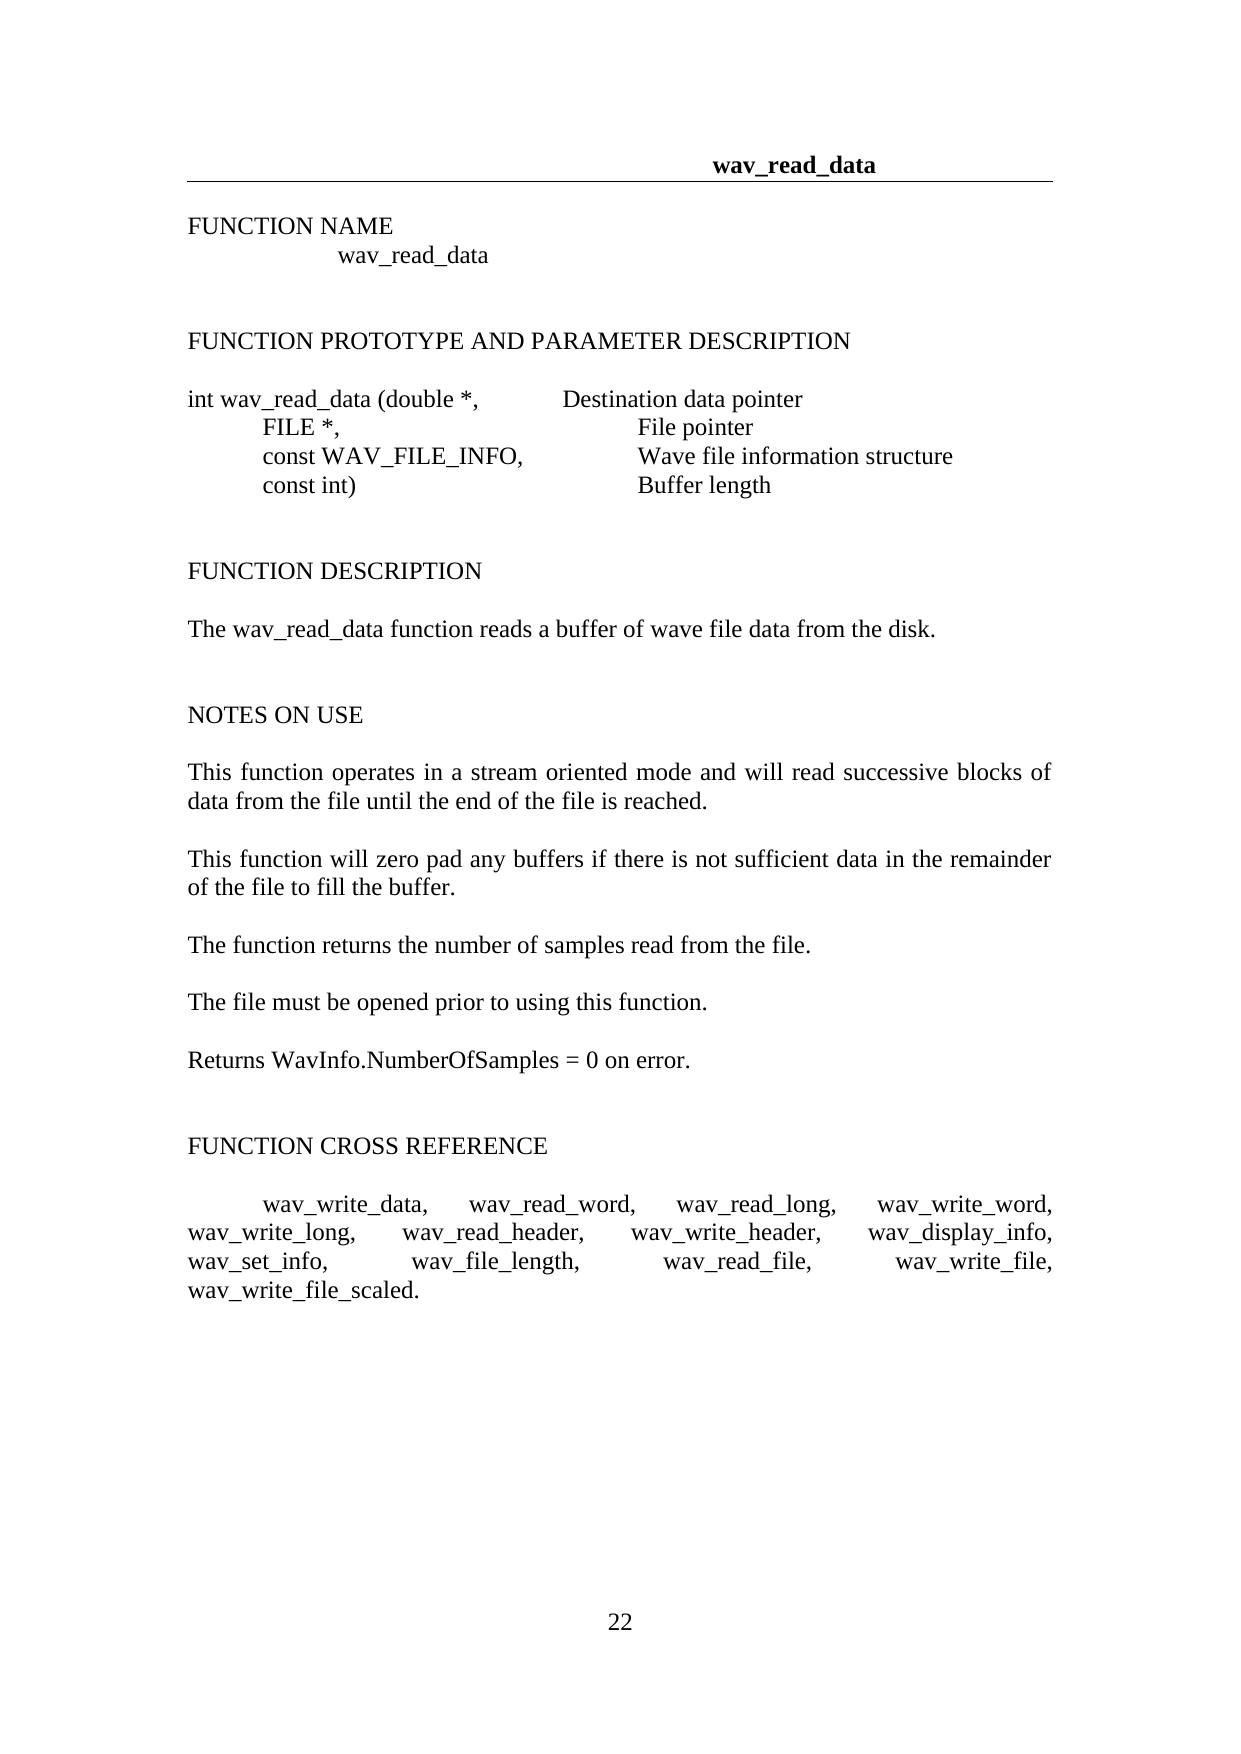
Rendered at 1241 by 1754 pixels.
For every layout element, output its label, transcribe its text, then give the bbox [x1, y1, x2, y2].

text FUNCTION CROSS REFERENCE [187, 1131, 1053, 1160]
text const WAV_FILE_INFO, Wave file information structure [187, 441, 1053, 470]
subtitle wav_read_data [187, 150, 1053, 181]
text FUNCTION NAME [187, 211, 1053, 240]
text FUNCTION DESCRIPTION [187, 556, 1053, 585]
text const int) Buffer length [187, 470, 1053, 499]
text The wav_read_data function reads a buffer of wave file data from the disk. [187, 614, 1053, 642]
text NOTES ON USE [187, 700, 1053, 729]
text int wav_read_data (double *, Destination data pointer [187, 384, 1053, 412]
text The function returns the number of samples read from the file. [187, 930, 1053, 959]
text This function will zero pad any buffers if there is not sufficient data in the remainder of the file to fill the buffer. [187, 844, 1053, 901]
text The file must be opened prior to using this function. [187, 987, 1053, 1016]
text FILE *, File pointer [187, 412, 1053, 441]
text wav_write_data, wav_read_word, wav_read_long, wav_write_word, wav_write_long, wav_read_header, wav_write_header, wav_display_info, wav_set_info, wav_file_length, wav_read_file, wav_write_file, wav_write_file_scaled. [187, 1189, 1053, 1304]
text wav_read_data [187, 240, 1053, 269]
text Returns WavInfo.NumberOfSamples = 0 on error. [187, 1045, 1053, 1074]
text FUNCTION PROTOTYPE AND PARAMETER DESCRIPTION [187, 326, 1053, 355]
text This function operates in a stream oriented mode and will read successive blocks of data from the file until the end of the file is reached. [187, 757, 1053, 815]
